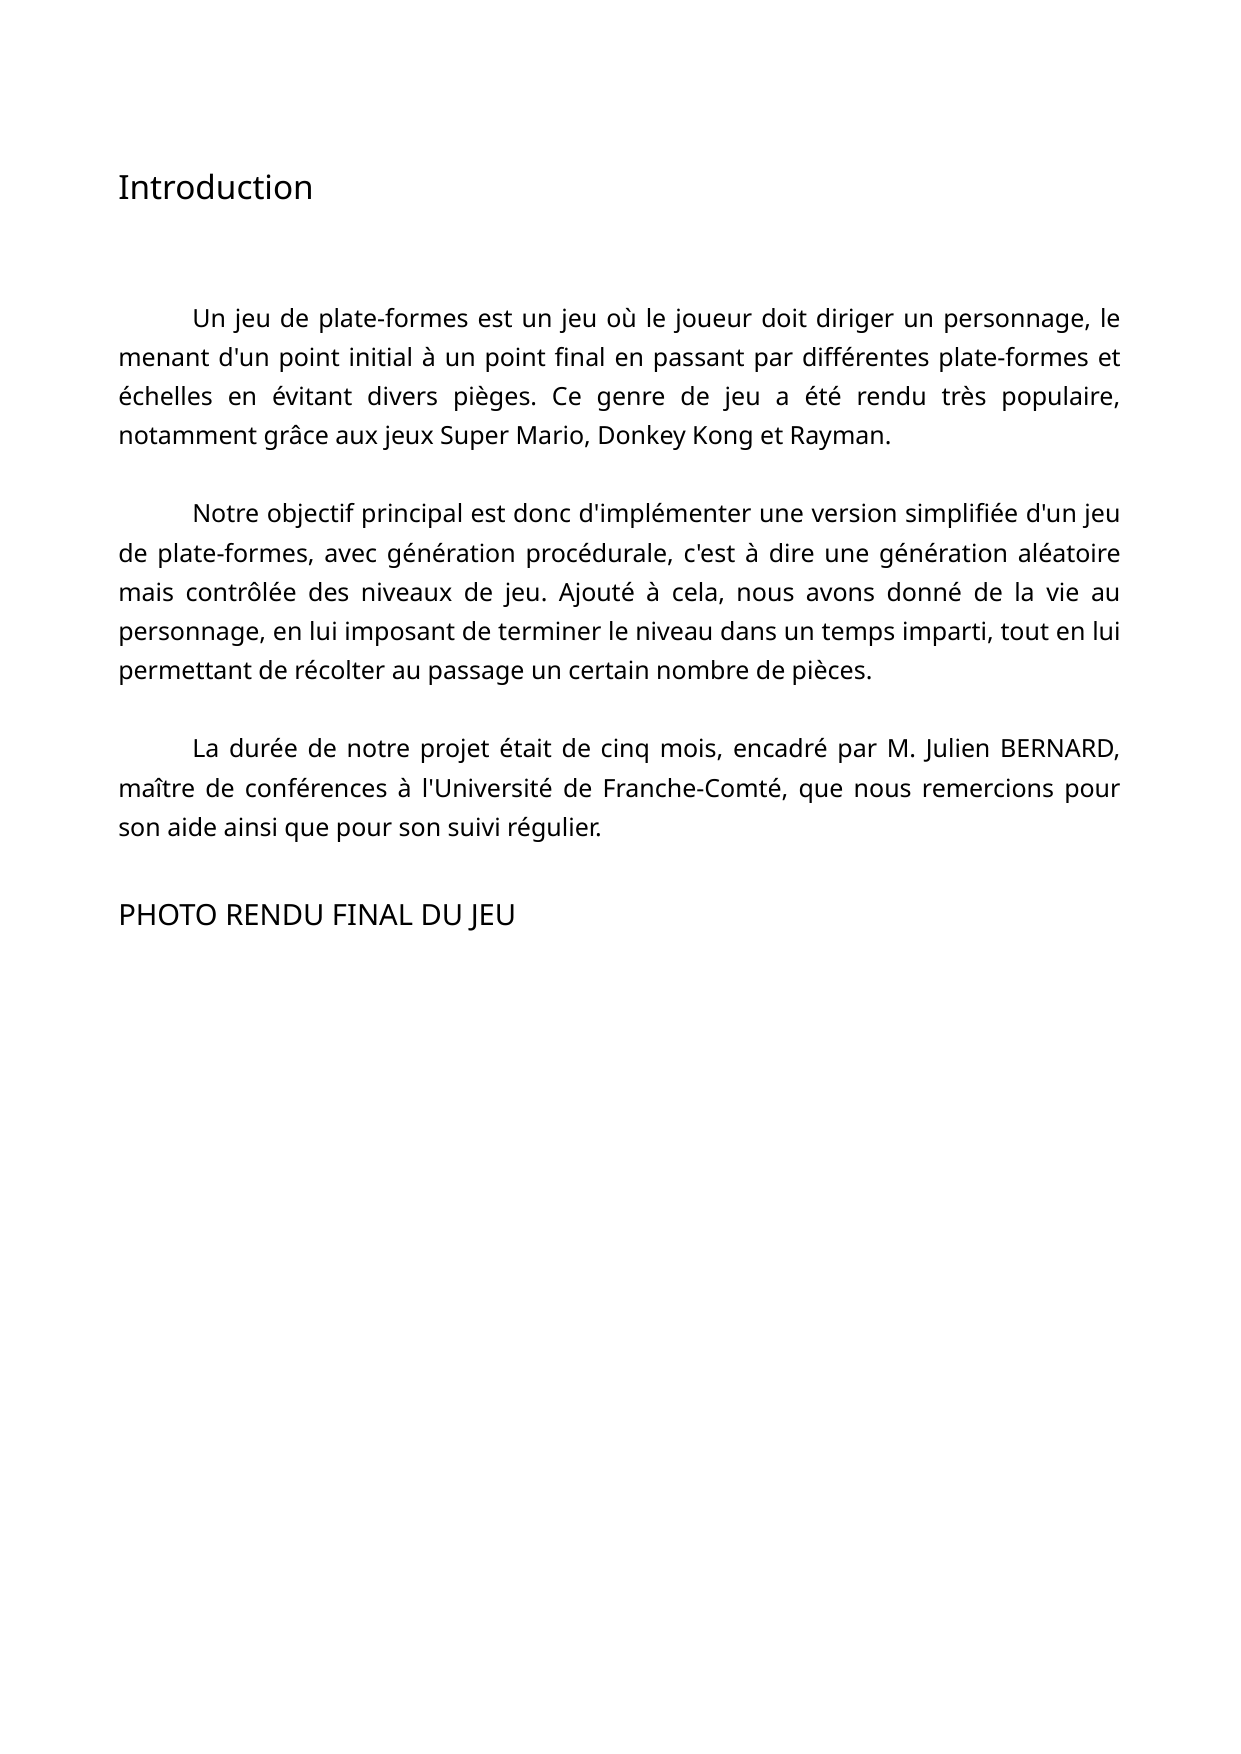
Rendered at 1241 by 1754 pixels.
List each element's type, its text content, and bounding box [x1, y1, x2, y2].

text Notre objectif principal est donc d'implémenter une version simplifiée d'un jeu de plate-formes, avec génération procédurale, c'est à dire une génération aléatoire mais contrôlée des niveaux de jeu. Ajouté à cela, nous avons donné de la vie au personnage, en lui imposant de terminer le niveau dans un temps imparti, tout en lui permettant de récolter au passage un certain nombre de pièces. [118, 496, 1122, 687]
text La durée de notre projet était de cinq mois, encadré par M. Julien BERNARD, maître de conférences à l'Université de Franche-Comté, que nous remercions pour son aide ainsi que pour son suivi régulier. [118, 731, 1122, 843]
text PHOTO RENDU FINAL DU JEU [118, 894, 1122, 934]
text Introduction [118, 163, 1122, 209]
text Un jeu de plate-formes est un jeu où le joueur doit diriger un personnage, le menant d'un point initial à un point final en passant par différentes plate-formes et échelles en évitant divers pièges. Ce genre de jeu a été rendu très populaire, notamment grâce aux jeux Super Mario, Donkey Kong et Rayman. [118, 300, 1122, 452]
